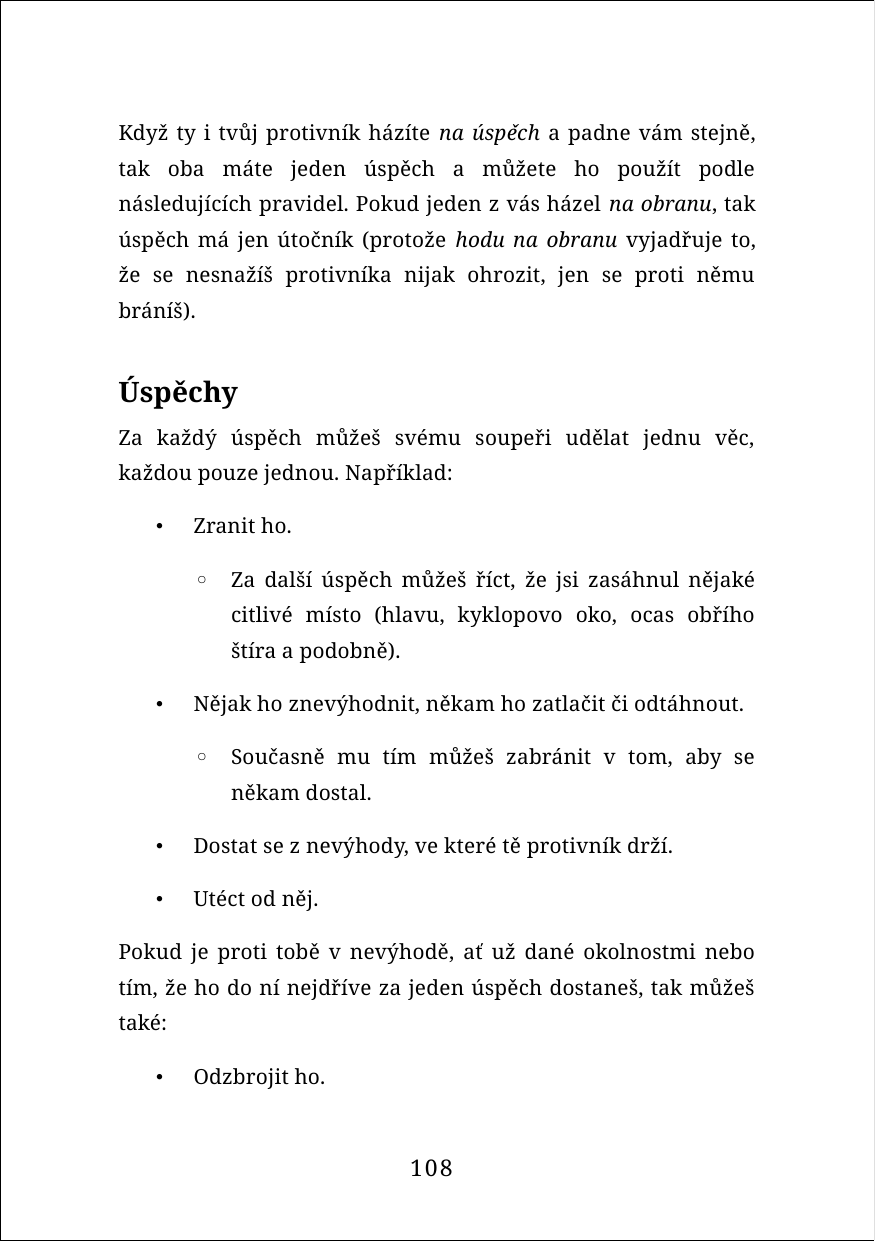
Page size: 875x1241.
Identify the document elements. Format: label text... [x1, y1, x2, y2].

list Nějak ho znevýhodnit, někam ho zatlačit či odtáhnout. [156, 689, 756, 717]
text Pokud je proti tobě v nevýhodě, ať už dané okolnostmi nebo tím, že ho do ní nejdříve za jeden úspěch dostaneš, tak můžeš také: [118, 937, 756, 1037]
list Současně mu tím můžeš zabránit v tom, aby se někam dostal. [193, 742, 756, 806]
text Za každý úspěch můžeš svému soupeři udělat jednu věc, každou pouze jednou. Například: [118, 423, 756, 487]
list Za další úspěch můžeš říct, že jsi zasáhnul nějaké citlivé místo (hlavu, kyklopovo oko, ocas obřího štíra a podobně). [193, 565, 756, 664]
list Zranit ho. [156, 512, 756, 540]
text Když ty i tvůj protivník házíte na úspěch a padne vám stejně, tak oba máte jeden úspěch a můžete ho použít podle následujících pravidel. Pokud jeden z vás házel na obranu, tak úspěch má jen útočník (protože hodu na obranu vyjadřuje to, že se nesnažíš protivníka nijak ohrozit, jen se proti němu bráníš). [118, 118, 756, 324]
subtitle Úspěchy [118, 373, 756, 411]
list Utéct od něj. [156, 884, 756, 913]
list Odzbrojit ho. [156, 1062, 756, 1090]
list Dostat se z nevýhody, ve které tě protivník drží. [156, 831, 756, 859]
